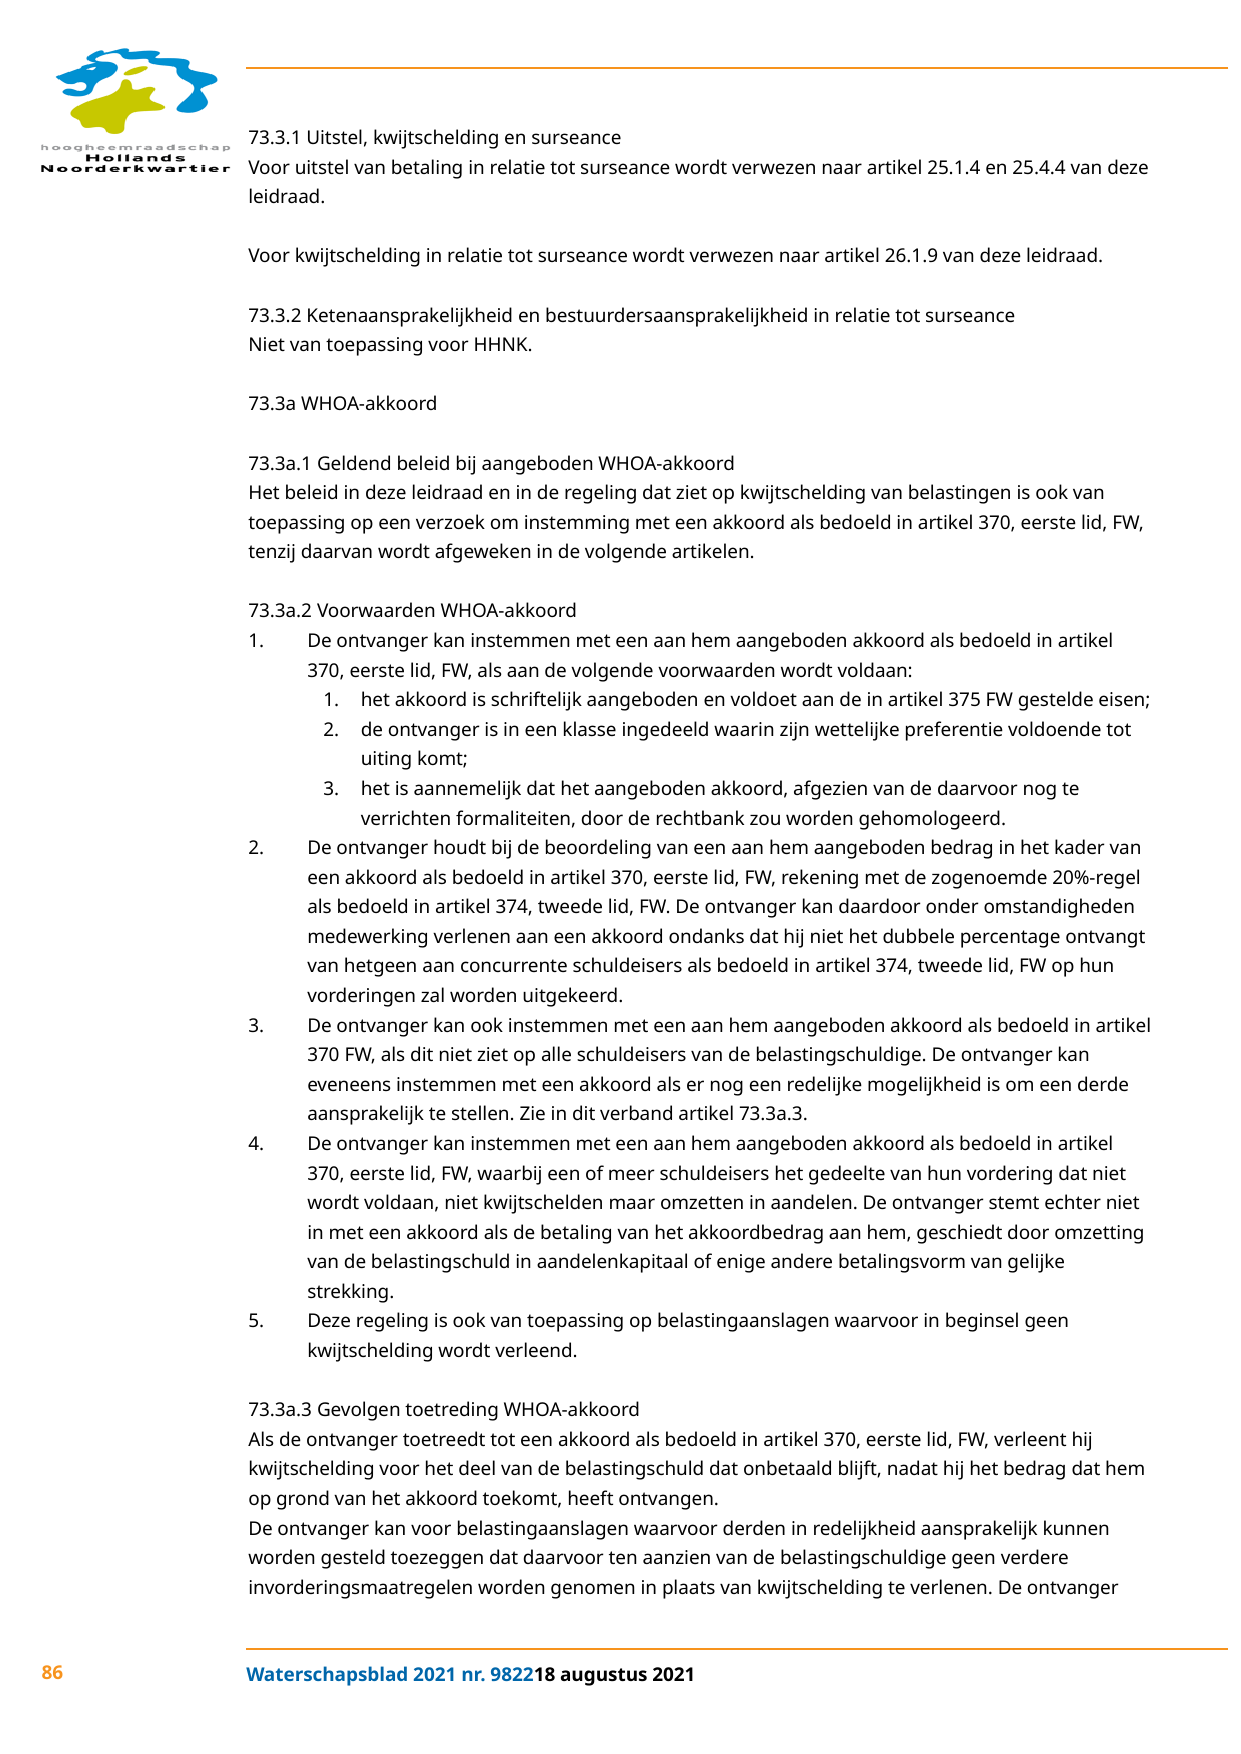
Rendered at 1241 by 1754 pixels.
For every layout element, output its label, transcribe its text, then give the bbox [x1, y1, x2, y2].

list De ontvanger kan instemmen met een aan hem aangeboden akkoord als bedoeld in artikel 370, eerste lid, FW, als aan de volgende voorwaarden wordt voldaan: [248, 627, 1152, 683]
text 73.3a WHOA-akkoord [248, 391, 1152, 416]
text Het beleid in deze leidraad en in de regeling dat ziet op kwijtschelding van belastingen is ook van toepassing op een verzoek om instemming met een akkoord als bedoeld in artikel 370, eerste lid, FW, tenzij daarvan wordt afgeweken in de volgende artikelen. [248, 479, 1152, 564]
text 73.3.1 Uitstel, kwijtschelding en surseance [248, 124, 1152, 150]
text 73.3a.1 Geldend beleid bij aangeboden WHOA-akkoord [248, 450, 1152, 476]
text Voor uitstel van betaling in relatie tot surseance wordt verwezen naar artikel 25.1.4 en 25.4.4 van deze leidraad. [248, 154, 1152, 209]
text 73.3a.3 Gevolgen toetreding WHOA-akkoord [248, 1396, 1152, 1422]
text 73.3a.2 Voorwaarden WHOA-akkoord [248, 598, 1152, 623]
text Niet van toepassing voor HHNK. [248, 331, 1152, 357]
text De ontvanger kan voor belastingaanslagen waarvoor derden in redelijkheid aansprakelijk kunnen worden gesteld toezeggen dat daarvoor ten aanzien van de belastingschuldige geen verdere invorderingsmaatregelen worden genomen in plaats van kwijtschelding te verlenen. De ontvanger [248, 1515, 1152, 1600]
list het akkoord is schriftelijk aangeboden en voldoet aan de in artikel 375 FW gestelde eisen; [323, 686, 1152, 712]
list Deze regeling is ook van toepassing op belastingaanslagen waarvoor in beginsel geen kwijtschelding wordt verleend. [248, 1308, 1152, 1363]
list de ontvanger is in een klasse ingedeeld waarin zijn wettelijke preferentie voldoende tot uiting komt; [323, 716, 1152, 771]
text 73.3.2 Ketenaansprakelijkheid en bestuurdersaansprakelijkheid in relatie tot surseance [248, 302, 1152, 328]
list De ontvanger kan instemmen met een aan hem aangeboden akkoord als bedoeld in artikel 370, eerste lid, FW, waarbij een of meer schuldeisers het gedeelte van hun vordering dat niet wordt voldaan, niet kwijtschelden maar omzetten in aandelen. De ontvanger stemt echter niet in met een akkoord als de betaling van het akkoordbedrag aan hem, geschiedt door omzetting van de belastingschuld in aandelenkapitaal of enige andere betalingsvorm van gelijke strekking. [248, 1130, 1152, 1304]
list het is aannemelijk dat het aangeboden akkoord, afgezien van de daarvoor nog te verrichten formaliteiten, door de rechtbank zou worden gehomologeerd. [323, 775, 1152, 831]
picture [41, 47, 231, 172]
list De ontvanger houdt bij de beoordeling van een aan hem aangeboden bedrag in het kader van een akkoord als bedoeld in artikel 370, eerste lid, FW, rekening met de zogenoemde 20%-regel als bedoeld in artikel 374, tweede lid, FW. De ontvanger kan daardoor onder omstandigheden medewerking verlenen aan een akkoord ondanks dat hij niet het dubbele percentage ontvangt van hetgeen aan concurrente schuldeisers als bedoeld in artikel 374, tweede lid, FW op hun vorderingen zal worden uitgekeerd. [248, 834, 1152, 1008]
text Voor kwijtschelding in relatie tot surseance wordt verwezen naar artikel 26.1.9 van deze leidraad. [248, 243, 1152, 268]
text Als de ontvanger toetreedt tot een akkoord als bedoeld in artikel 370, eerste lid, FW, verleent hij kwijtschelding voor het deel van de belastingschuld dat onbetaald blijft, nadat hij het bedrag dat hem op grond van het akkoord toekomt, heeft ontvangen. [248, 1426, 1152, 1511]
list De ontvanger kan ook instemmen met een aan hem aangeboden akkoord als bedoeld in artikel 370 FW, als dit niet ziet op alle schuldeisers van de belastingschuldige. De ontvanger kan eveneens instemmen met een akkoord als er nog een redelijke mogelijkheid is om een derde aansprakelijk te stellen. Zie in dit verband artikel 73.3a.3. [248, 1012, 1152, 1126]
